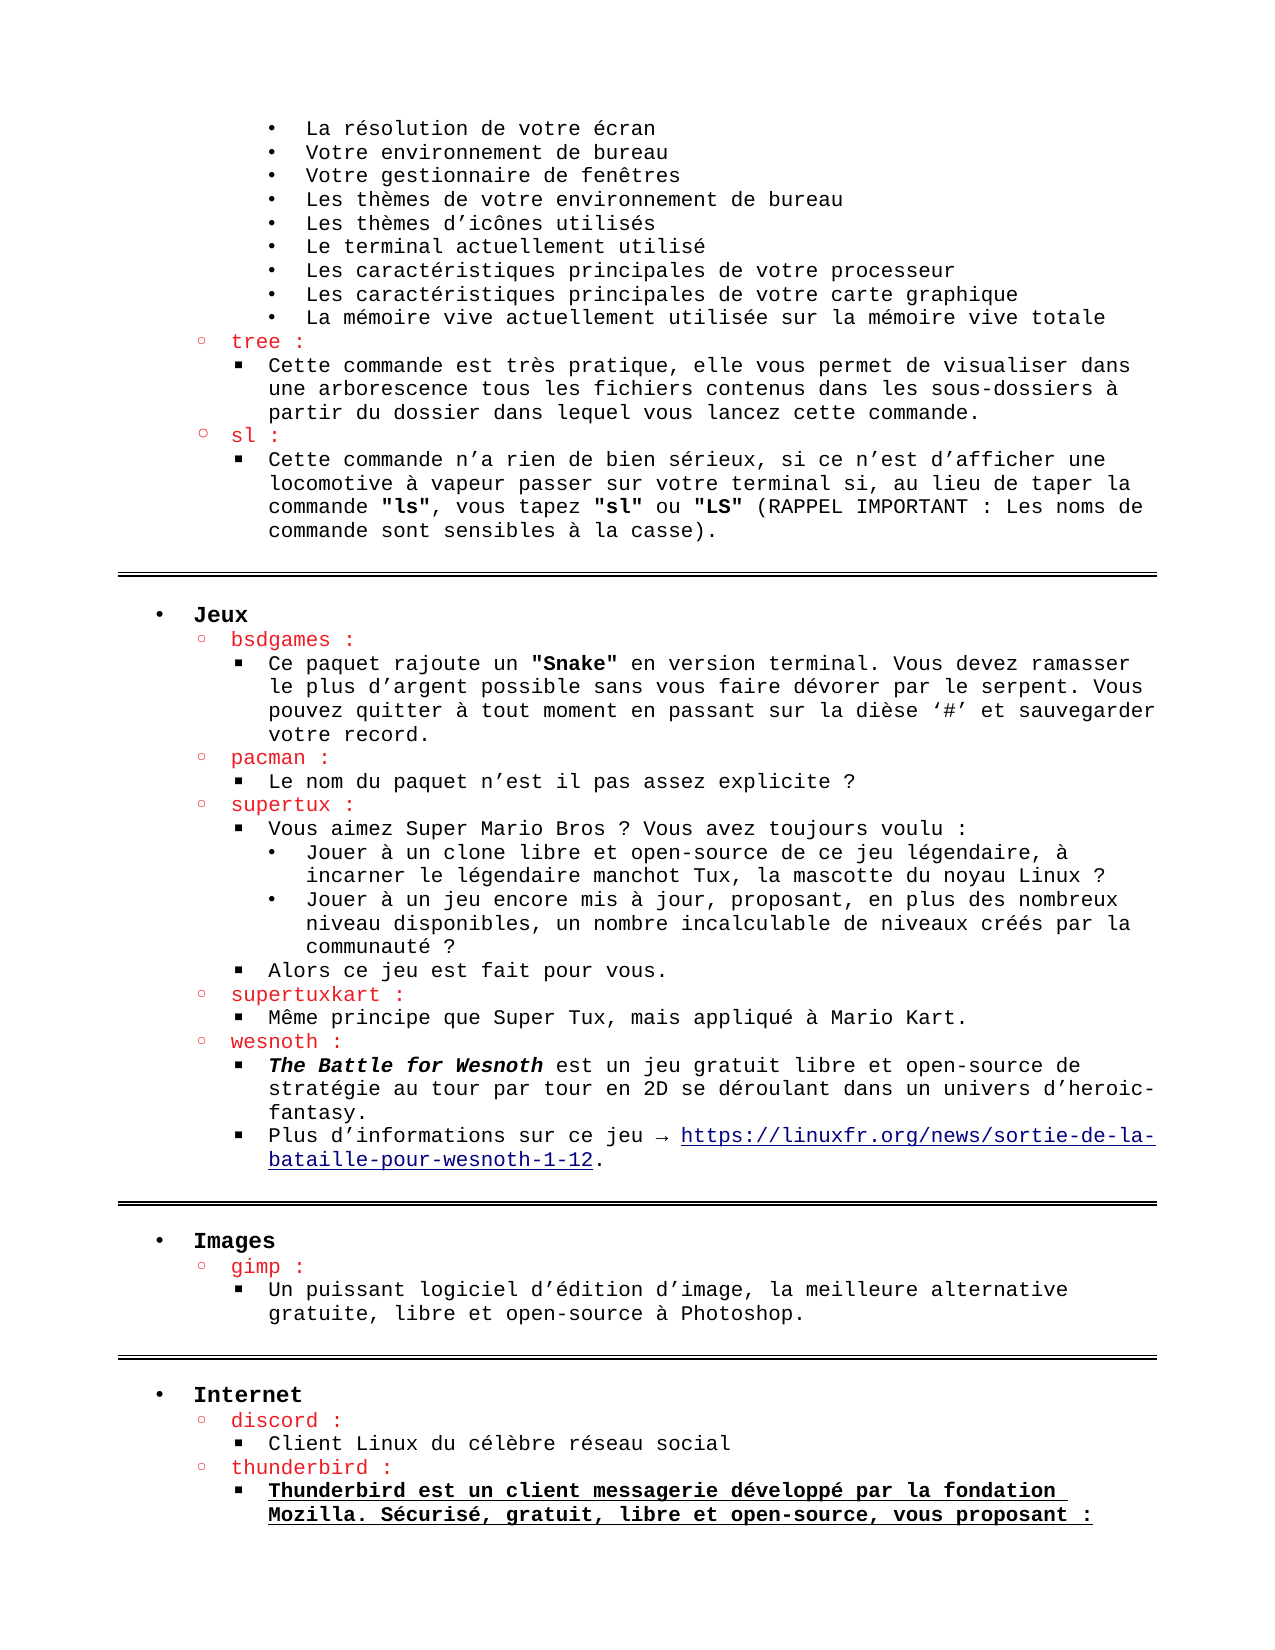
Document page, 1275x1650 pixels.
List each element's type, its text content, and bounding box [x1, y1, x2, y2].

list Cette commande est très pratique, elle vous permet de visualiser dans une arborescence tous les fichiers contenus dans les sous-dossiers à partir du dossier dans lequel vous lancez cette commande. [231, 354, 1157, 426]
list Les caractéristiques principales de votre carte graphique [268, 284, 1157, 307]
list Votre environnement de bureau [268, 142, 1157, 165]
list La mémoire vive actuellement utilisée sur la mémoire vive totale [268, 307, 1157, 331]
list Jouer à un clone libre et open-source de ce jeu légendaire, à incarner le légendaire manchot Tux, la mascotte du noyau Linux ? [268, 842, 1157, 889]
list Cette commande n’a rien de bien sérieux, si ce n’est d’afficher une locomotive à vapeur passer sur votre terminal si, au lieu de taper la commande "ls", vous tapez "sl" ou "LS" (RAPPEL IMPORTANT : Les noms de commande sont sensibles à la casse). [231, 449, 1157, 544]
list bsdgames : [193, 629, 1157, 653]
list Les caractéristiques principales de votre processeur [268, 260, 1157, 284]
list Un puissant logiciel d’édition d’image, la meilleure alternative gratuite, libre et open-source à Photoshop. [231, 1279, 1157, 1327]
list sl : [193, 426, 1157, 449]
list The Battle for Wesnoth est un jeu gratuit libre et open-source de stratégie au tour par tour en 2D se déroulant dans un univers d’heroic-fantasy. [231, 1054, 1157, 1126]
list Même principe que Super Tux, mais appliqué à Mario Kart. [231, 1007, 1157, 1031]
list Images [156, 1230, 1157, 1256]
list Le terminal actuellement utilisé [268, 236, 1157, 260]
list supertuxkart : [193, 984, 1157, 1007]
list Vous aimez Super Mario Bros ? Vous avez toujours voulu : [231, 818, 1157, 842]
list thunderbird : [193, 1457, 1157, 1481]
list wesnoth : [193, 1031, 1157, 1054]
list supertux : [193, 794, 1157, 818]
list gimp : [193, 1256, 1157, 1279]
list Les thèmes de votre environnement de bureau [268, 189, 1157, 213]
list La résolution de votre écran [268, 118, 1157, 142]
list Internet [156, 1384, 1157, 1409]
list Client Linux du célèbre réseau social [231, 1433, 1157, 1457]
list Les thèmes d’icônes utilisés [268, 213, 1157, 236]
list Alors ce jeu est fait pour vous. [231, 960, 1157, 984]
list Le nom du paquet n’est il pas assez explicite ? [231, 771, 1157, 794]
list Votre gestionnaire de fenêtres [268, 165, 1157, 189]
list Jeux [156, 603, 1157, 629]
list Plus d’informations sur ce jeu → https://linuxfr.org/news/sortie-de-la-bataille-pour-wesnoth-1-12. [231, 1126, 1157, 1173]
list Ce paquet rajoute un "Snake" en version terminal. Vous devez ramasser le plus d’argent possible sans vous faire dévorer par le serpent. Vous pouvez quitter à tout moment en passant sur la dièse ‘#’ et sauvegarder votre record. [231, 653, 1157, 747]
list tree : [193, 331, 1157, 354]
list Thunderbird est un client messagerie développé par la fondation Mozilla. Sécurisé, gratuit, libre et open-source, vous proposant : [231, 1481, 1157, 1528]
list Jouer à un jeu encore mis à jour, proposant, en plus des nombreux niveau disponibles, un nombre incalculable de niveaux créés par la communauté ? [268, 889, 1157, 960]
list discord : [193, 1409, 1157, 1433]
list pacman : [193, 747, 1157, 771]
